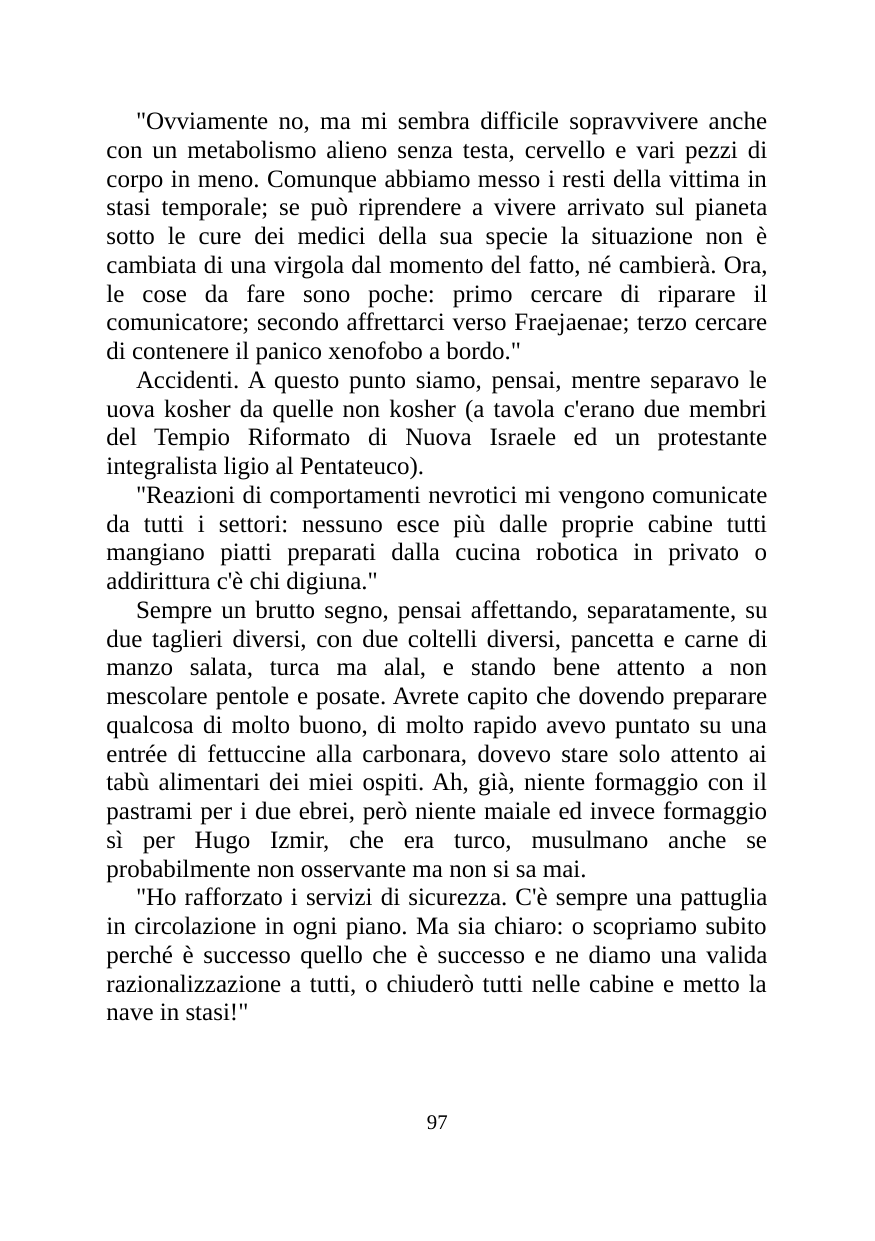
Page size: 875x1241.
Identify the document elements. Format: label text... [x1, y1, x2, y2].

text Accidenti. A questo punto siamo, pensai, mentre separavo le uova kosher da quelle non kosher (a tavola c'erano due membri del Tempio Riformato di Nuova Israele ed un protestante integralista ligio al Pentateuco). [106, 365, 768, 480]
text "Ovviamente no, ma mi sembra difficile sopravvivere anche con un metabolismo alieno senza testa, cervello e vari pezzi di corpo in meno. Comunque abbiamo messo i resti della vittima in stasi temporale; se può riprendere a vivere arrivato sul pianeta sotto le cure dei medici della sua specie la situazione non è cambiata di una virgola dal momento del fatto, né cambierà. Ora, le cose da fare sono poche: primo cercare di riparare il comunicatore; secondo affrettarci verso Fraejaenae; terzo cercare di contenere il panico xenofobo a bordo." [106, 106, 768, 365]
text "Reazioni di comportamenti nevrotici mi vengono comunicate da tutti i settori: nessuno esce più dalle proprie cabine tutti mangiano piatti preparati dalla cucina robotica in privato o addirittura c'è chi digiuna." [106, 480, 768, 595]
text Sempre un brutto segno, pensai affettando, separatamente, su due taglieri diversi, con due coltelli diversi, pancetta e carne di manzo salata, turca ma alal, e stando bene attento a non mescolare pentole e posate. Avrete capito che dovendo preparare qualcosa di molto buono, di molto rapido avevo puntato su una entrée di fettuccine alla carbonara, dovevo stare solo attento ai tabù alimentari dei miei ospiti. Ah, già, niente formaggio con il pastrami per i due ebrei, però niente maiale ed invece formaggio sì per Hugo Izmir, che era turco, musulmano anche se probabilmente non osservante ma non si sa mai. [106, 595, 768, 882]
text "Ho rafforzato i servizi di sicurezza. C'è sempre una pattuglia in circolazione in ogni piano. Ma sia chiaro: o scopriamo subito perché è successo quello che è successo e ne diamo una valida razionalizzazione a tutti, o chiuderò tutti nelle cabine e metto la nave in stasi!" [106, 882, 768, 1026]
